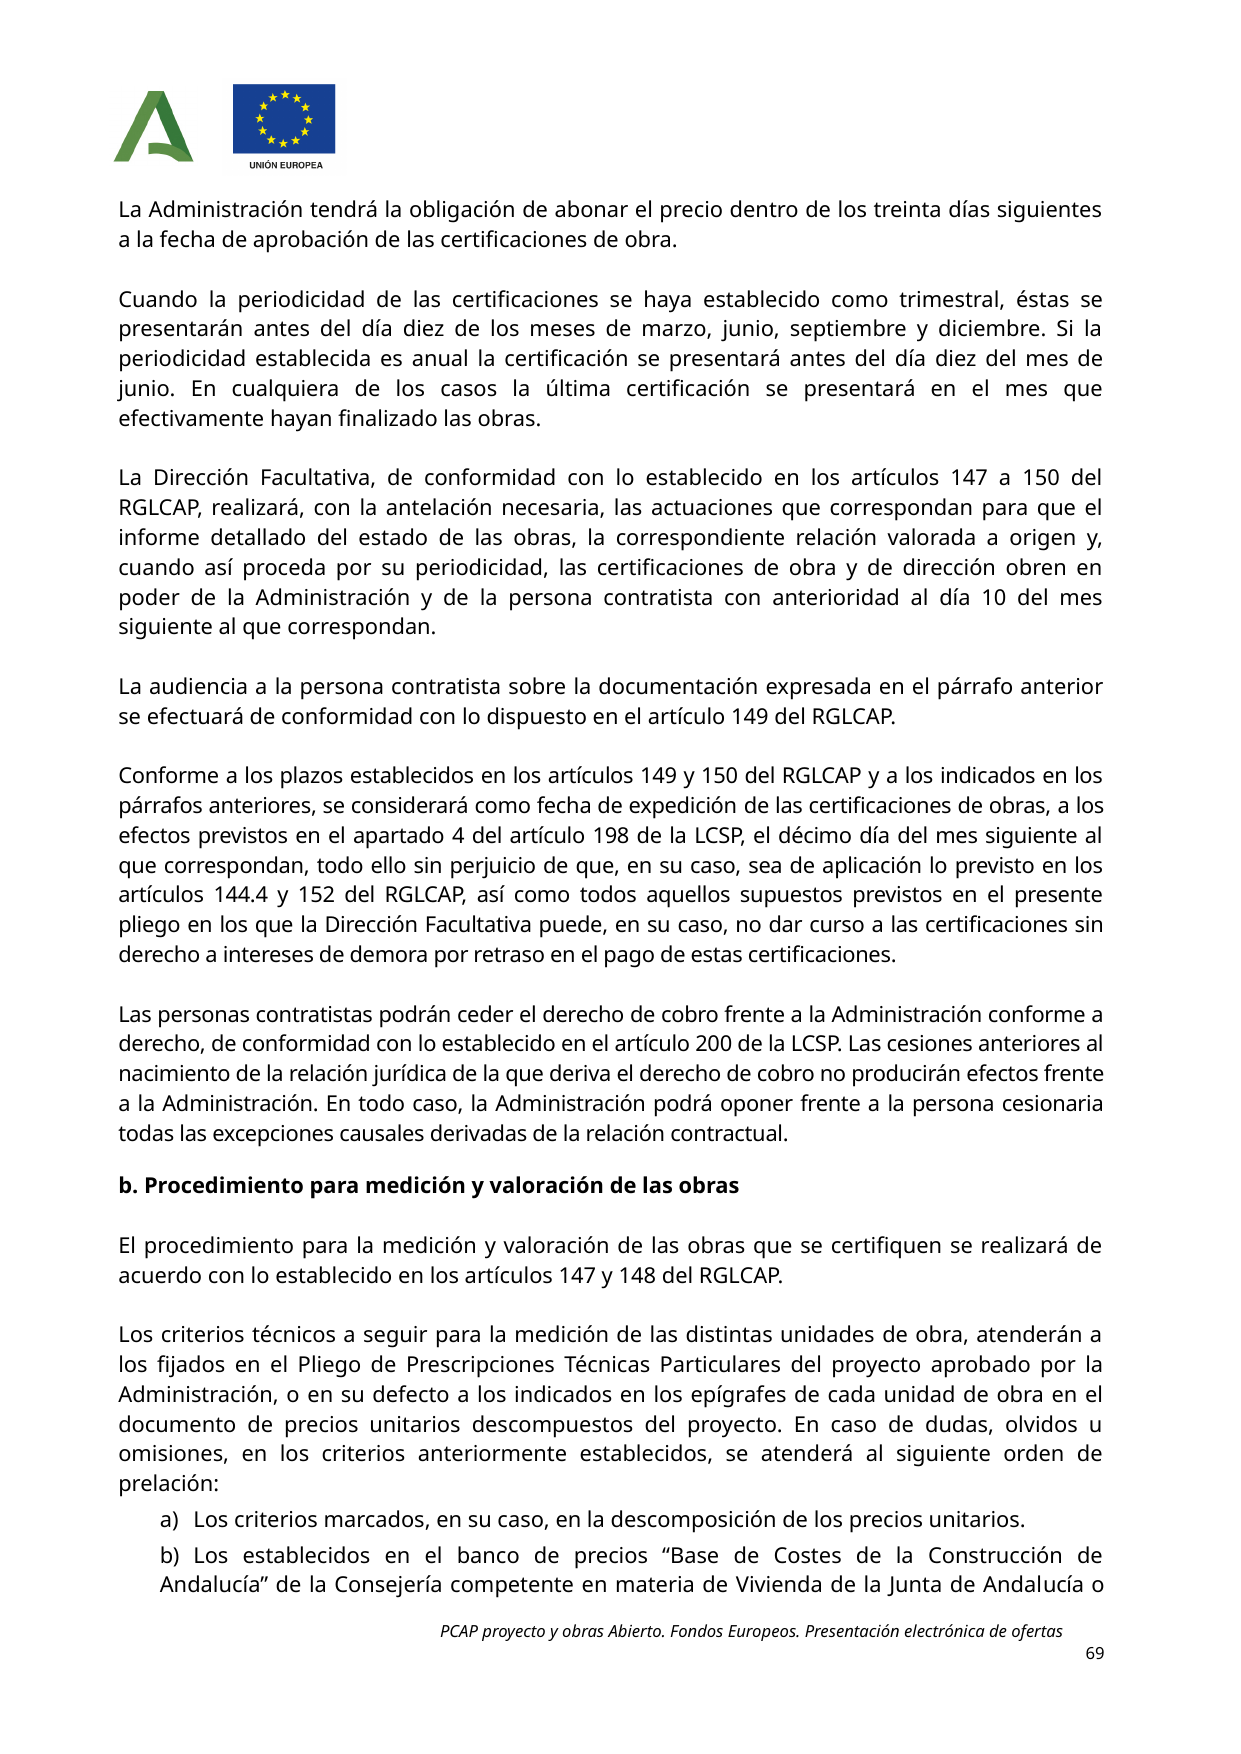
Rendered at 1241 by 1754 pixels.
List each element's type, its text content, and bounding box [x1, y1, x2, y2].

text El procedimiento para la medición y valoración de las obras que se certifiquen se realizará de acuerdo con lo establecido en los artículos 147 y 148 del RGLCAP. [118, 1230, 1104, 1289]
text La audiencia a la persona contratista sobre la documentación expresada en el párrafo anterior se efectuará de conformidad con lo dispuesto en el artículo 149 del RGLCAP. [118, 671, 1104, 731]
text b. Procedimiento para medición y valoración de las obras [118, 1170, 1104, 1200]
text Los criterios técnicos a seguir para la medición de las distintas unidades de obra, atenderán a los fijados en el Pliego de Prescripciones Técnicas Particulares del proyecto aprobado por la Administración, o en su defecto a los indicados en los epígrafes de cada unidad de obra en el documento de precios unitarios descompuestos del proyecto. En caso de dudas, olvidos u omisiones, en los criterios anteriormente establecidos, se atenderá al siguiente orden de prelación: [118, 1319, 1104, 1498]
text Las personas contratistas podrán ceder el derecho de cobro frente a la Administración conforme a derecho, de conformidad con lo establecido en el artículo 200 de la LCSP. Las cesiones anteriores al nacimiento de la relación jurídica de la que deriva el derecho de cobro no producirán efectos frente a la Administración. En todo caso, la Administración podrá oponer frente a la persona cesionaria todas las excepciones causales derivadas de la relación contractual. [118, 999, 1104, 1148]
picture [109, 86, 198, 166]
text La Dirección Facultativa, de conformidad con lo establecido en los artículos 147 a 150 del RGLCAP, realizará, con la antelación necesaria, las actuaciones que correspondan para que el informe detallado del estado de las obras, la correspondiente relación valorada a origen y, cuando así proceda por su periodicidad, las certificaciones de obra y de dirección obren en poder de la Administración y de la persona contratista con anterioridad al día 10 del mes siguiente al que correspondan. [118, 462, 1104, 641]
text Cuando la periodicidad de las certificaciones se haya establecido como trimestral, éstas se presentarán antes del día diez de los meses de marzo, junio, septiembre y diciembre. Si la periodicidad establecida es anual la certificación se presentará antes del día diez del mes de junio. En cualquiera de los casos la última certificación se presentará en el mes que efectivamente hayan finalizado las obras. [118, 284, 1104, 433]
text Conforme a los plazos establecidos en los artículos 149 y 150 del RGLCAP y a los indicados en los párrafos anteriores, se considerará como fecha de expedición de las certificaciones de obras, a los efectos previstos en el apartado 4 del artículo 198 de la LCSP, el décimo día del mes siguiente al que correspondan, todo ello sin perjuicio de que, en su caso, sea de aplicación lo previsto en los artículos 144.4 y 152 del RGLCAP, así como todos aquellos supuestos previstos en el presente pliego en los que la Dirección Facultativa puede, en su caso, no dar curso a las certificaciones sin derecho a intereses de demora por retraso en el pago de estas certificaciones. [118, 760, 1104, 969]
picture [221, 78, 347, 176]
text La Administración tendrá la obligación de abonar el precio dentro de los treinta días siguientes a la fecha de aprobación de las certificaciones de obra. [118, 194, 1104, 254]
list Los establecidos en el banco de precios “Base de Costes de la Construcción de Andalucía” de la Consejería competente en materia de Vivienda de la Junta de Andalucía o [159, 1540, 1104, 1599]
list Los criterios marcados, en su caso, en la descomposición de los precios unitarios. [159, 1504, 1104, 1534]
